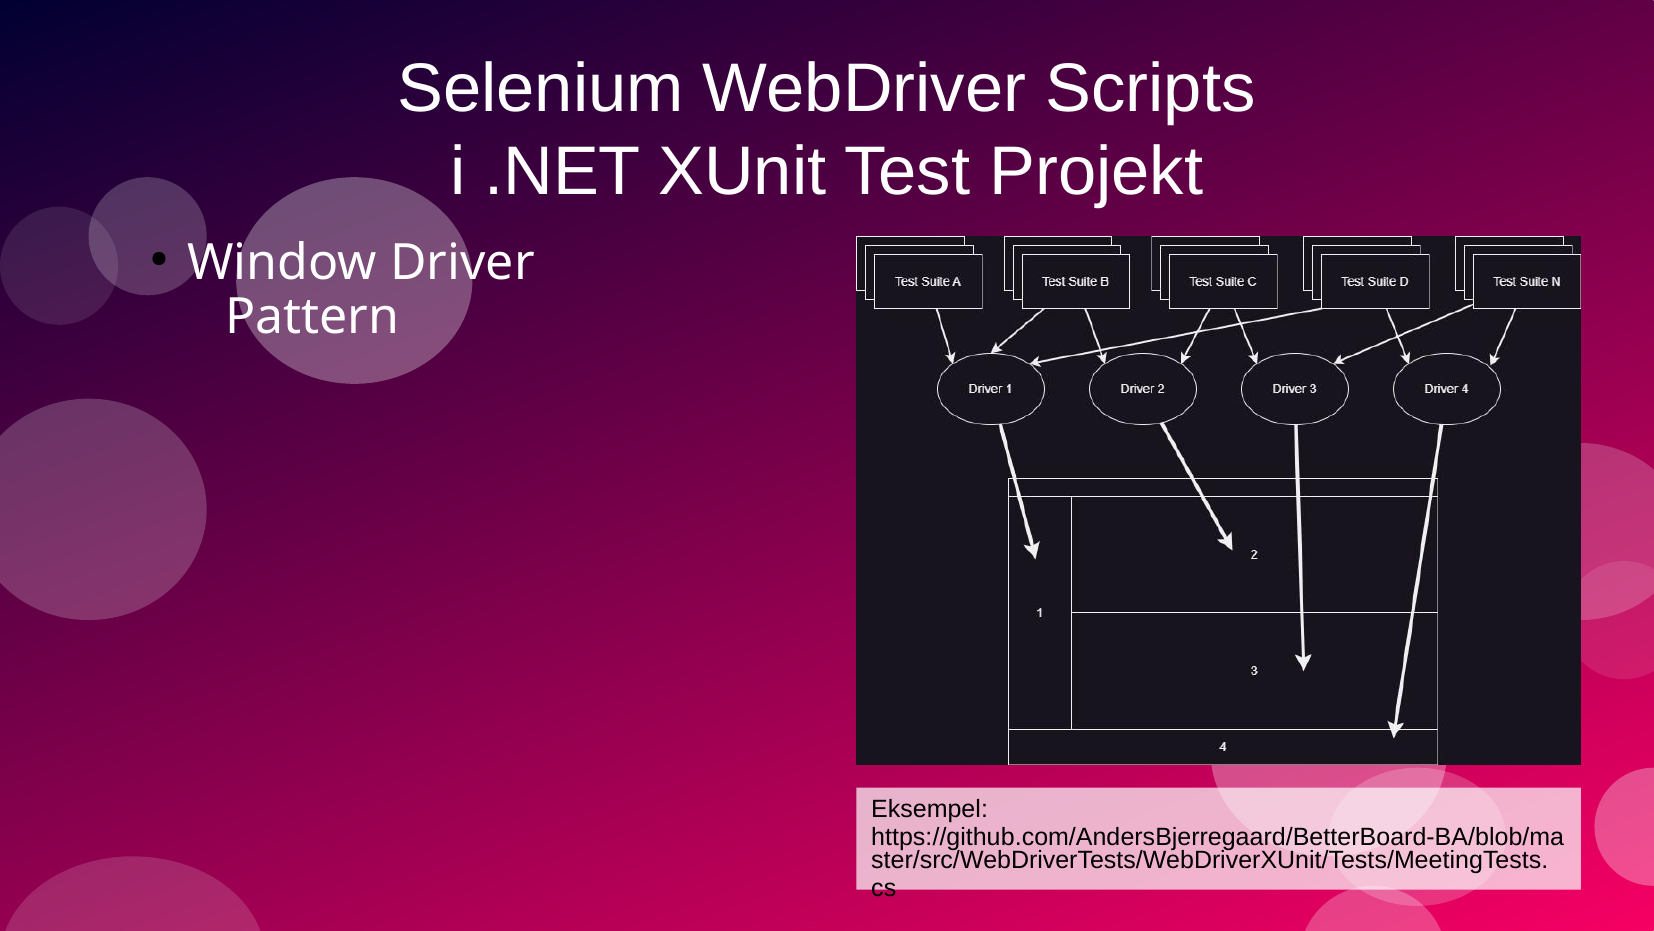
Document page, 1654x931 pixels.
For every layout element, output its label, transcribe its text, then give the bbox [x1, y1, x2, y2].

picture [856, 236, 1581, 765]
list Window Driver Pattern [0, 236, 721, 827]
title Selenium WebDriver Scripts i .NET XUnit Test Projekt [0, 42, 1654, 209]
text_box Eksempel: https://github.com/AndersBjerregaard/BetterBoard-BA/blob/master/src/WebDriverTests/WebDriverXUnit/Tests/MeetingTests.cs [856, 787, 1581, 890]
